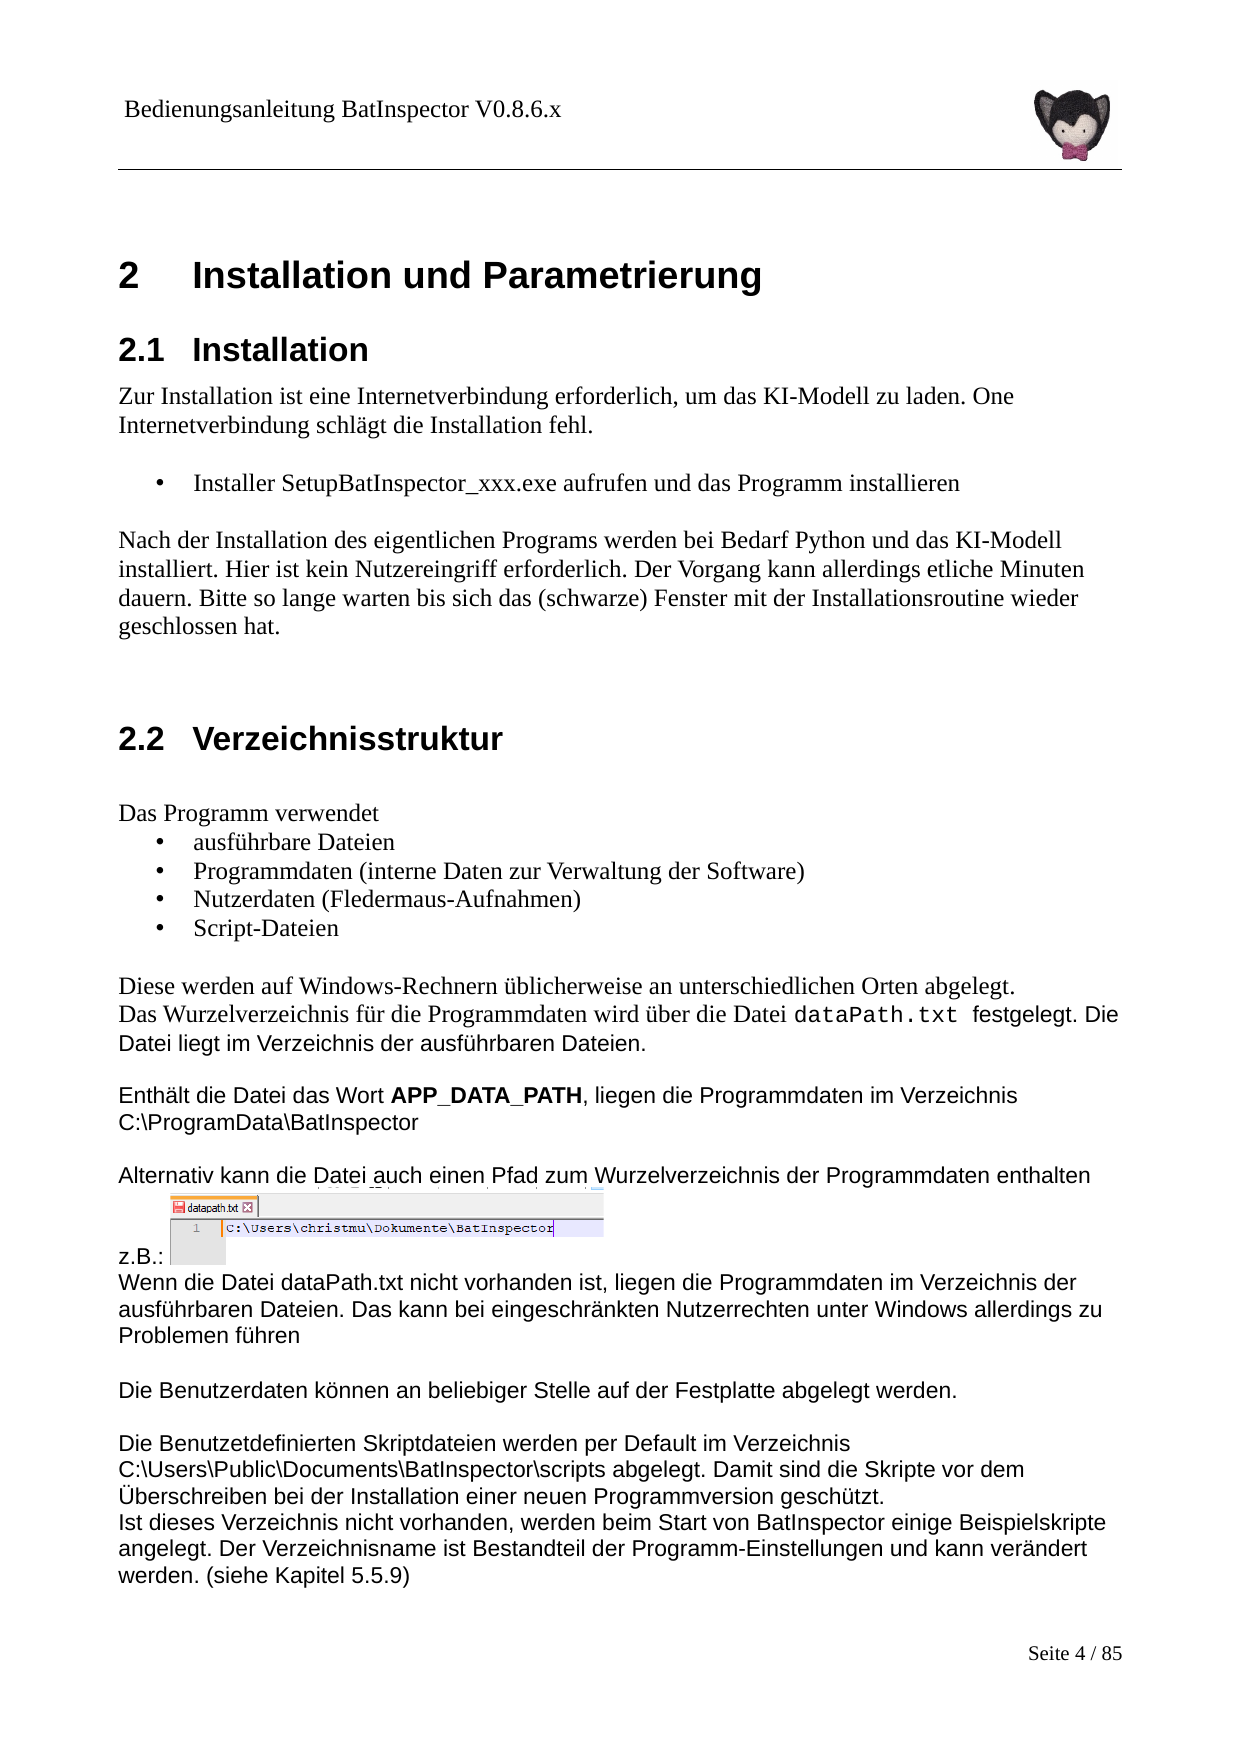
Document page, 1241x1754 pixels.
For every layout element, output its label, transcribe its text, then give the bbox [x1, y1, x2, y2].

text C:\Users\Public\Documents\BatInspector\scripts abgelegt. Damit sind die Skripte vor dem Überschreiben bei der Installation einer neuen Programmversion geschützt. [118, 1456, 1122, 1509]
subtitle Verzeichnisstruktur [118, 718, 1122, 757]
list ausführbare Dateien [156, 827, 1122, 856]
text Enthält die Datei das Wort APP_DATA_PATH, liegen die Programmdaten im Verzeichnis [118, 1082, 1122, 1109]
subtitle Installation und Parametrierung [118, 253, 1122, 297]
text Alternativ kann die Datei auch einen Pfad zum Wurzelverzeichnis der Programmdaten enthalten z.B.: [118, 1162, 1122, 1269]
text Wenn die Datei dataPath.txt nicht vorhanden ist, liegen die Programmdaten im Verzeichnis der ausführbaren Dateien. Das kann bei eingeschränkten Nutzerrechten unter Windows allerdings zu Problemen führen [118, 1269, 1122, 1348]
picture [1030, 80, 1119, 169]
text Nach der Installation des eigentlichen Programs werden bei Bedarf Python und das KI-Modell installiert. Hier ist kein Nutzereingriff erforderlich. Der Vorgang kann allerdings etliche Minuten dauern. Bitte so lange warten bis sich das (schwarze) Fenster mit der Installationsroutine wieder geschlossen hat. [118, 496, 1122, 640]
text Zur Installation ist eine Internetverbindung erforderlich, um das KI-Modell zu laden. One Internetverbindung schlägt die Installation fehl. [118, 381, 1122, 439]
text Das Wurzelverzeichnis für die Programmdaten wird über die Datei dataPath.txt festgelegt. Die Datei liegt im Verzeichnis der ausführbaren Dateien. [118, 999, 1122, 1056]
list Programmdaten (interne Daten zur Verwaltung der Software) [156, 856, 1122, 884]
text Die Benutzerdaten können an beliebiger Stelle auf der Festplatte abgelegt werden. [118, 1377, 1122, 1403]
subtitle Installation [118, 330, 1122, 369]
text Ist dieses Verzeichnis nicht vorhanden, werden beim Start von BatInspector einige Beispielskripte angelegt. Der Verzeichnisname ist Bestandteil der Programm-Einstellungen und kann verändert werden. (siehe Kapitel 5.5.9) [118, 1509, 1122, 1588]
text Die Benutzetdefinierten Skriptdateien werden per Default im Verzeichnis [118, 1430, 1122, 1456]
list Script-Dateien [156, 913, 1122, 971]
text Diese werden auf Windows-Rechnern üblicherweise an unterschiedlichen Orten abgelegt. [118, 971, 1122, 999]
list Nutzerdaten (Fledermaus-Aufnahmen) [156, 884, 1122, 913]
picture [170, 1187, 604, 1265]
text C:\ProgramData\BatInspector [118, 1109, 1122, 1135]
list Installer SetupBatInspector_xxx.exe aufrufen und das Programm installieren [156, 468, 1122, 496]
text Das Programm verwendet [118, 798, 1122, 827]
